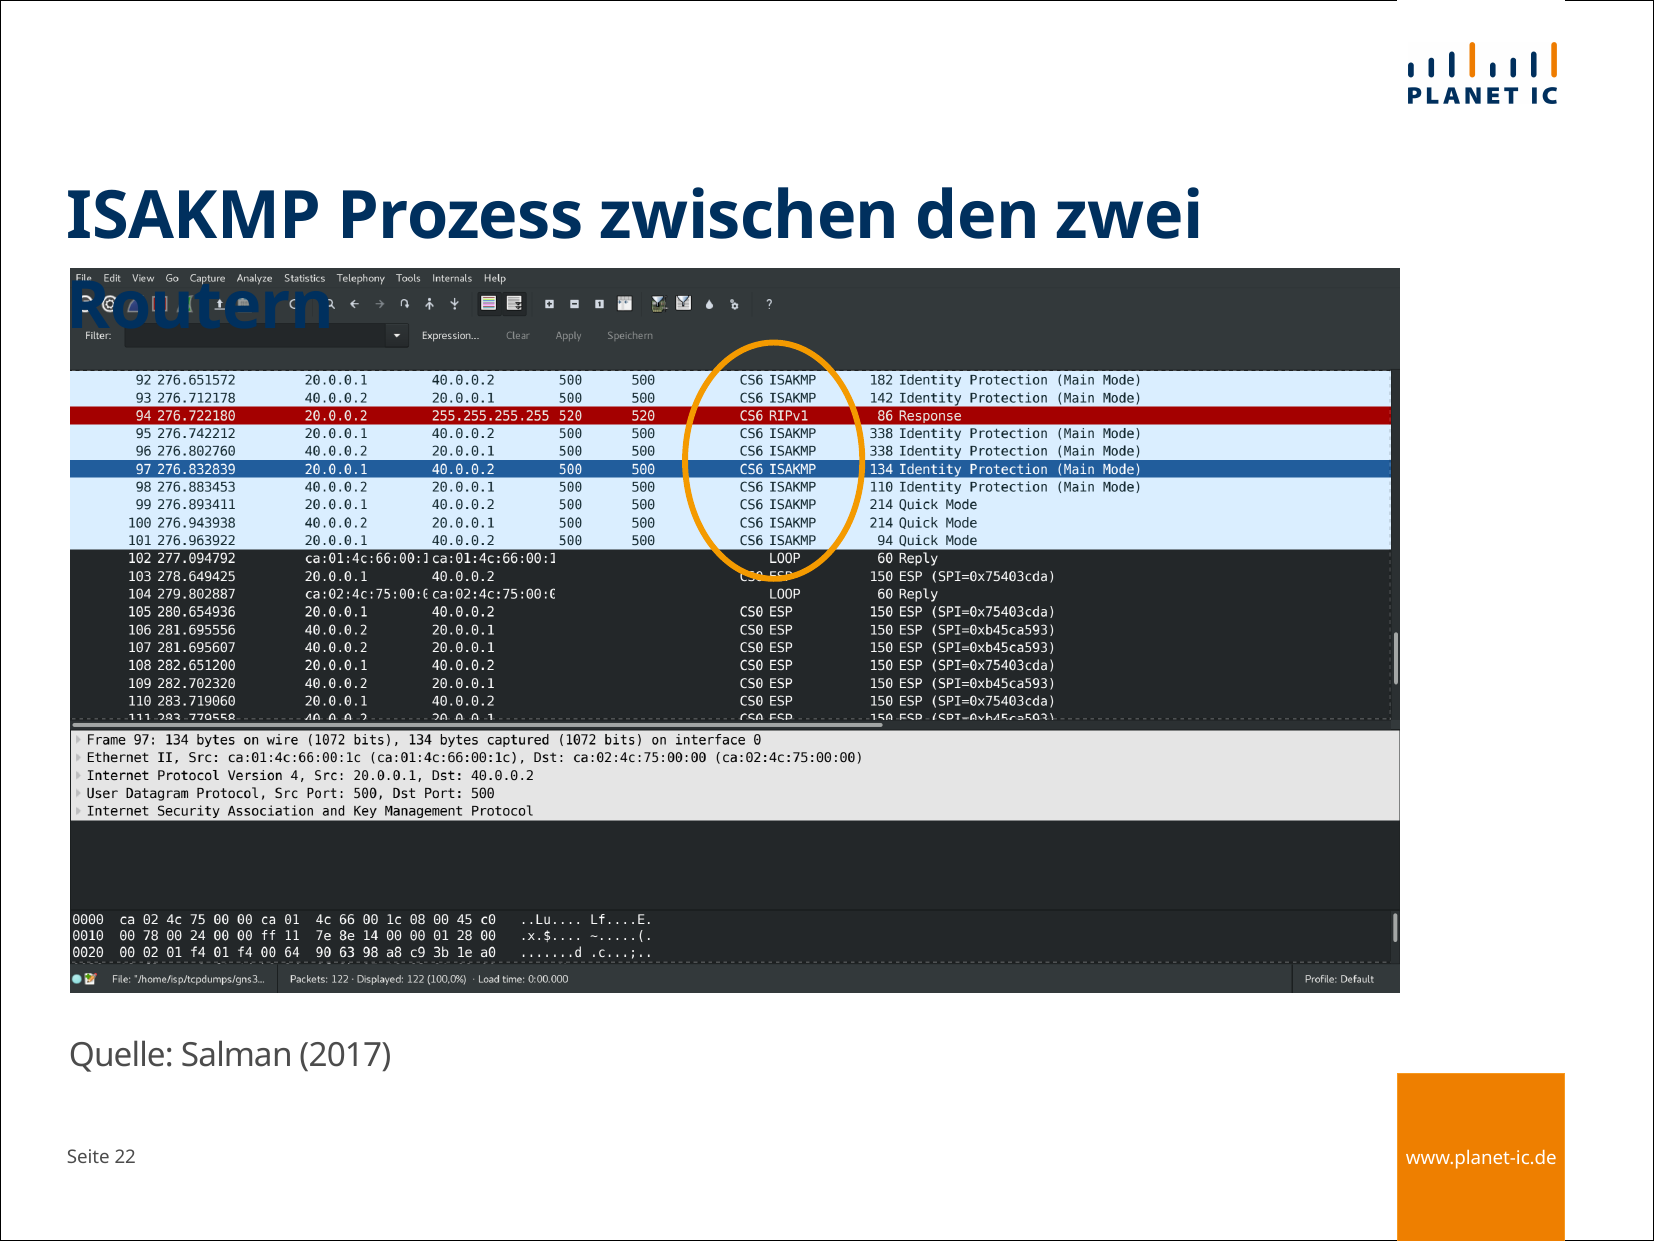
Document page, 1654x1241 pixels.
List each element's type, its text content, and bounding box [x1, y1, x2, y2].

picture [70, 268, 1400, 993]
picture [1408, 42, 1557, 104]
text_box ISAKMP Prozess zwischen den zwei Routern [66, 166, 1332, 231]
text_box Quelle: Salman (2017) [68, 1027, 1048, 1087]
